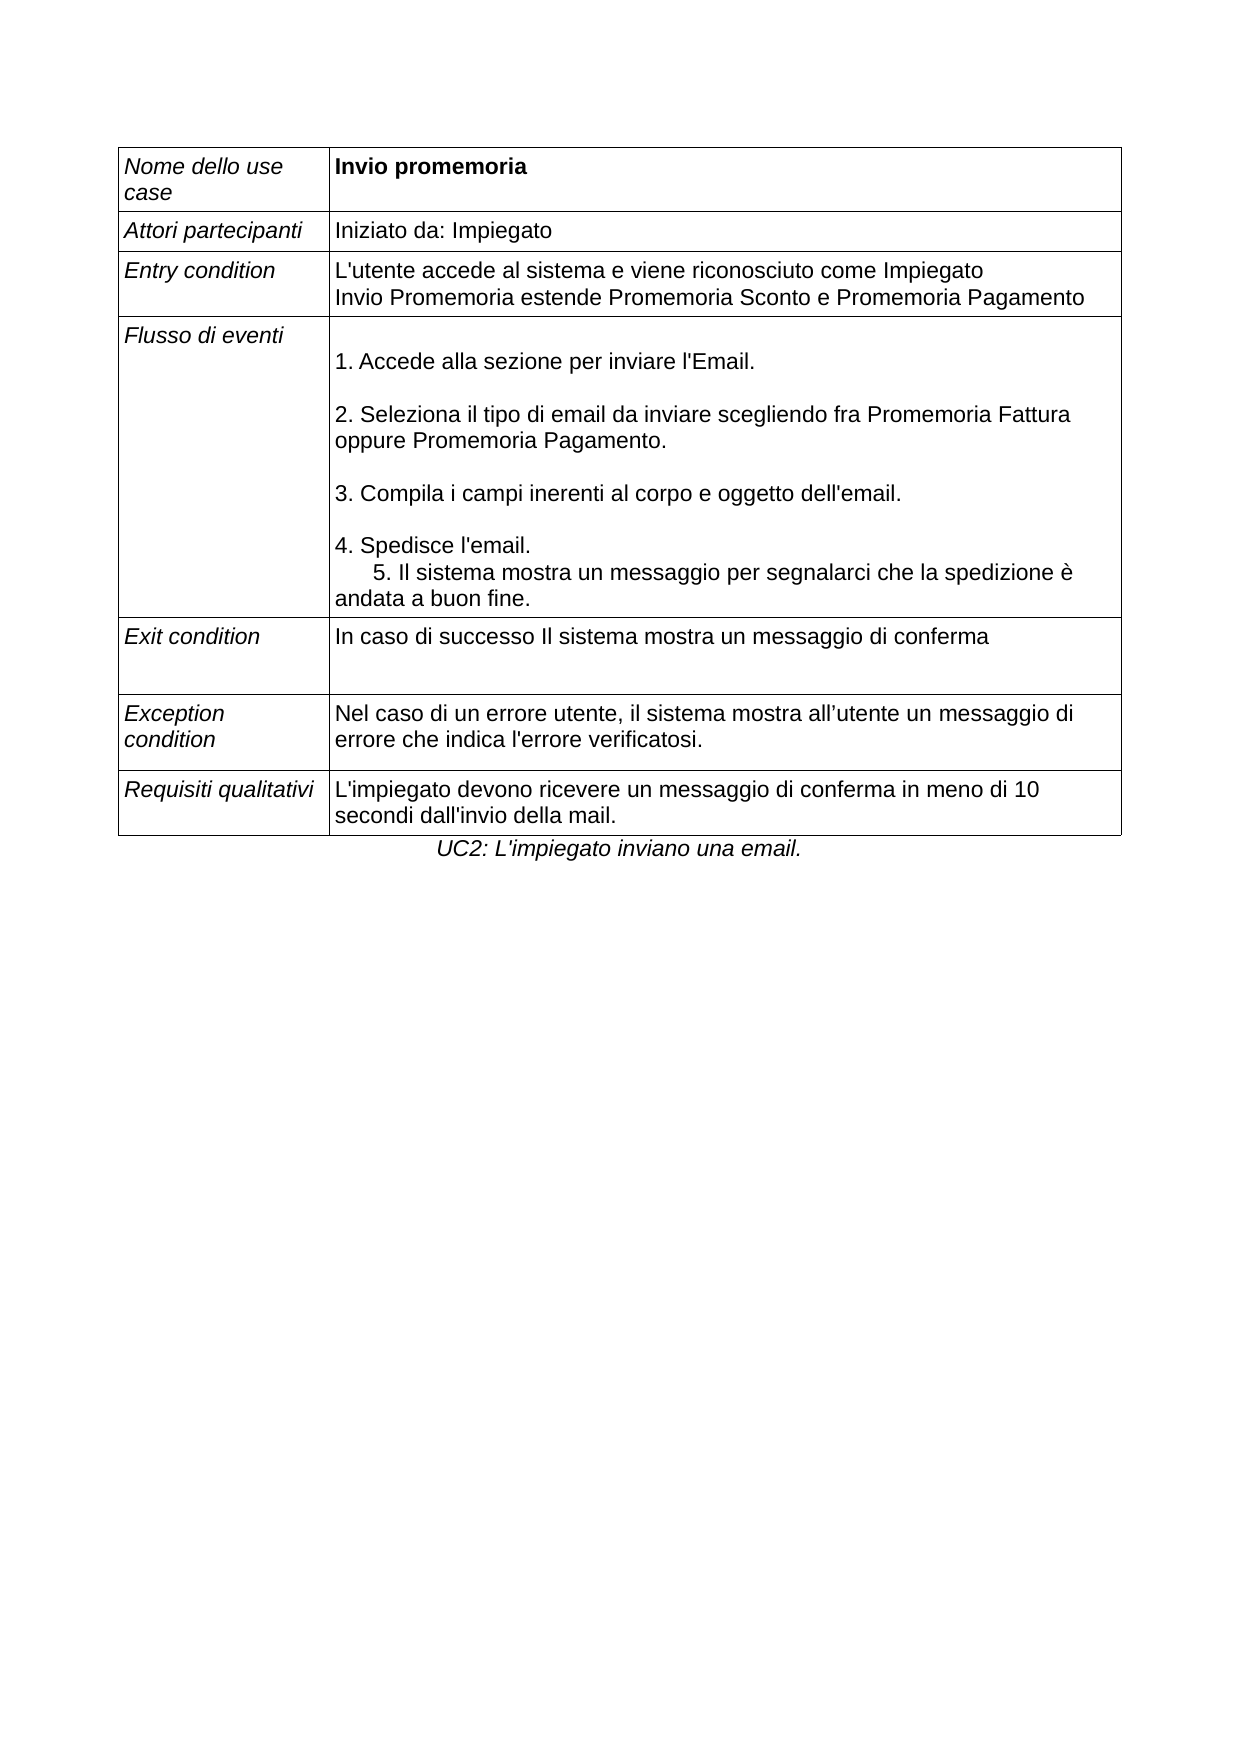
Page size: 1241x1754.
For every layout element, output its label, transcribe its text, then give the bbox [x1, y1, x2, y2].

table_cell L'utente accede al sistema e viene riconosciuto come Impiegato Invio Promemoria estende Promemoria Sconto e Promemoria Pagamento [330, 252, 1121, 316]
table_cell Attori partecipanti [119, 212, 329, 251]
table_cell Exception condition [119, 695, 329, 770]
text UC2: L'impiegato inviano una email. [118, 835, 1122, 861]
table_header Nome dello use case [119, 148, 329, 211]
table_cell In caso di successo Il sistema mostra un messaggio di conferma [330, 618, 1121, 694]
table_cell Iniziato da: Impiegato [330, 212, 1121, 251]
table_cell Exit condition [119, 618, 329, 694]
table_cell 1. Accede alla sezione per inviare l'Email. 2. Seleziona il tipo di email da inviare scegliendo fra Promemoria Fattura oppure Promemoria Pagamento. 3. Compila i campi inerenti al corpo e oggetto dell'email. 4. Spedisce l'email. 5. Il sistema mostra un messaggio per segnalarci che la spedizione è andata a buon fine. [330, 317, 1121, 617]
table_cell Requisiti qualitativi [119, 771, 329, 834]
table_cell Flusso di eventi [119, 317, 329, 617]
table_cell L'impiegato devono ricevere un messaggio di conferma in meno di 10 secondi dall'invio della mail. [330, 771, 1121, 834]
table_cell Entry condition [119, 252, 329, 316]
table_cell Nel caso di un errore utente, il sistema mostra all’utente un messaggio di errore che indica l'errore verificatosi. [330, 695, 1121, 770]
table_header Invio promemoria [330, 148, 1121, 211]
